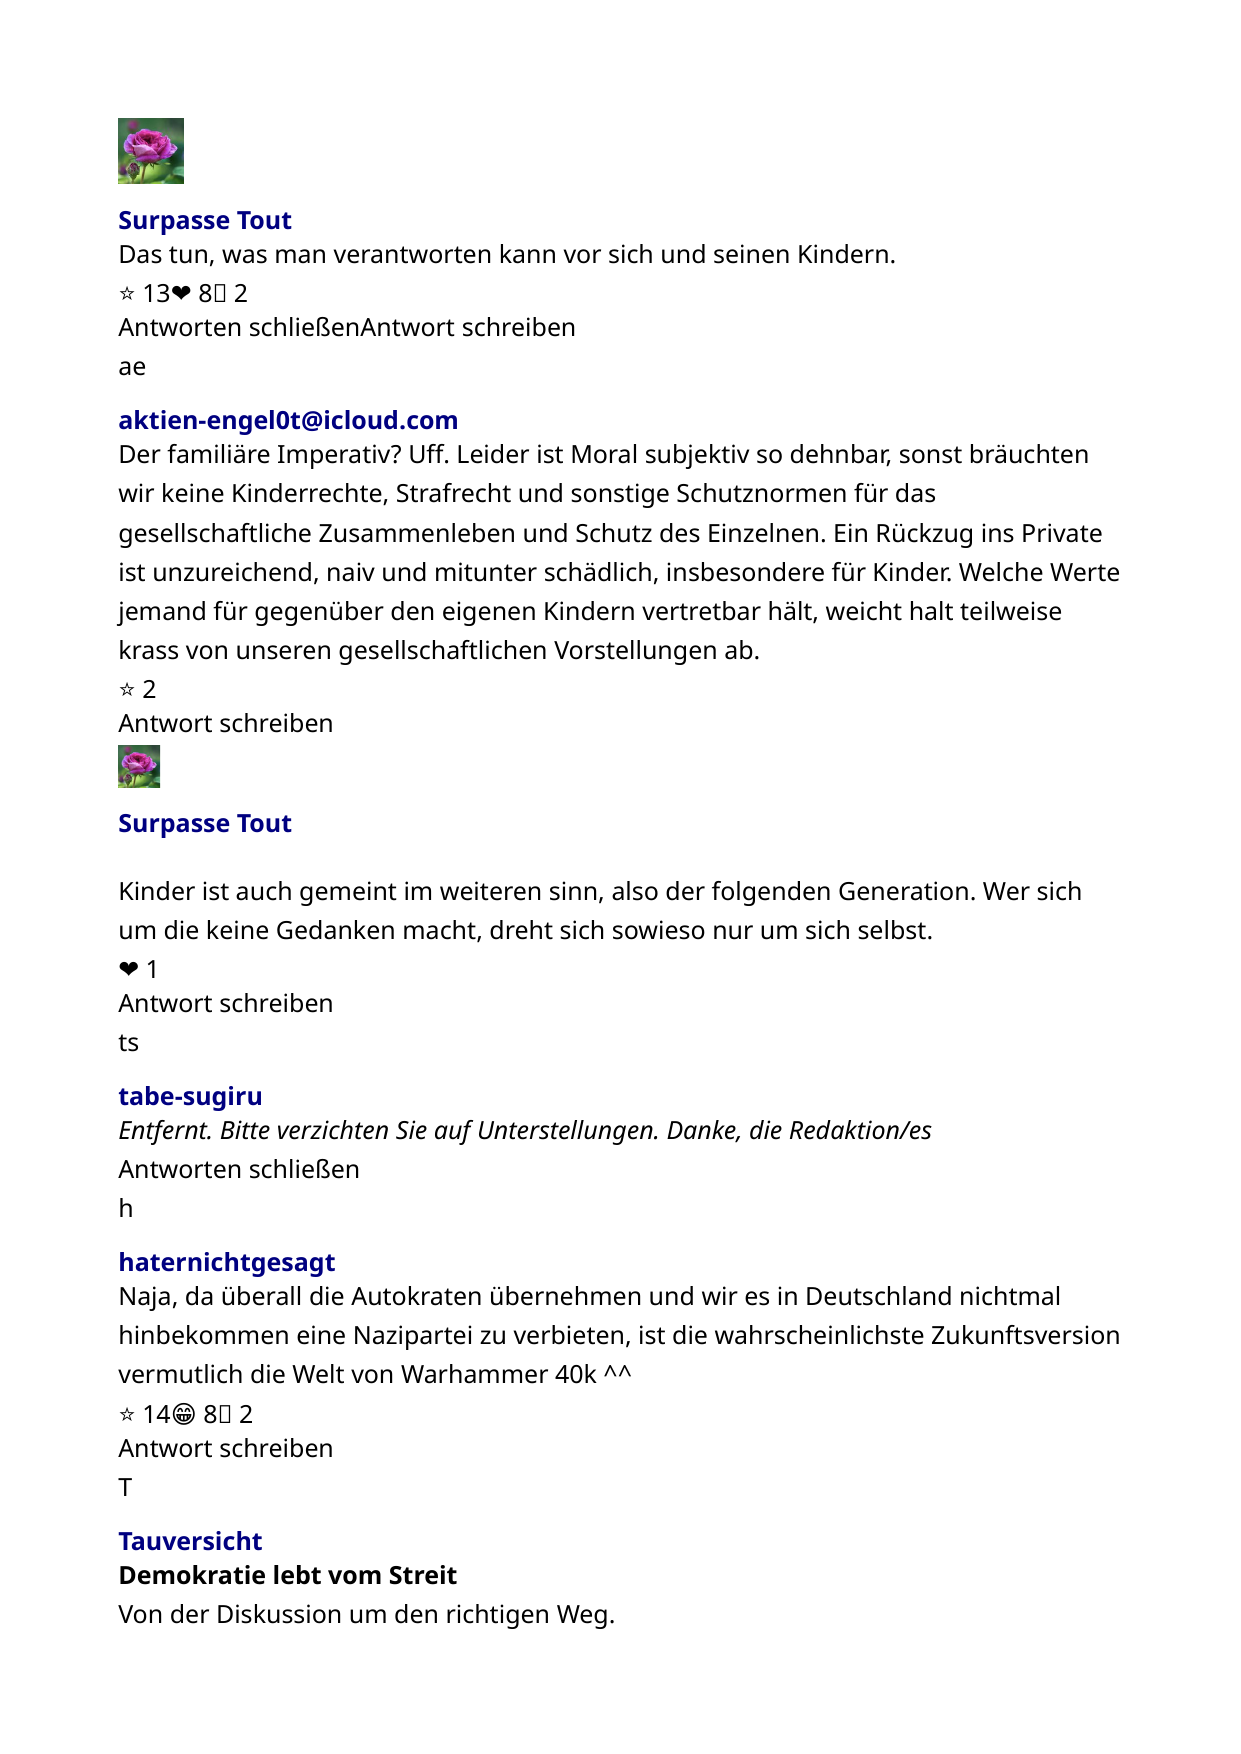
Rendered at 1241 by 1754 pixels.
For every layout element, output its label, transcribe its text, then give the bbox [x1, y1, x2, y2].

text Antworten schließenAntwort schreiben [118, 310, 1122, 344]
text Antworten schließen [118, 1152, 1122, 1186]
subtitle haternichtgesagt [118, 1245, 1122, 1279]
text Antwort schreiben [118, 986, 1122, 1020]
picture [118, 118, 184, 184]
text Entfernt. Bitte verzichten Sie auf Unterstellungen. Danke, die Redaktion/es [118, 1113, 1122, 1147]
subtitle tabe-sugiru [118, 1078, 1122, 1113]
text ⭐️ 14😁 8🤨 2 [118, 1396, 1122, 1430]
subtitle Surpasse Tout [118, 806, 1122, 840]
text Der familiäre Imperativ? Uff. Leider ist Moral subjektiv so dehnbar, sonst bräuchten wir keine Kinderrechte, Strafrecht und sonstige Schutznormen für das gesellschaftliche Zusammenleben und Schutz des Einzelnen. Ein Rückzug ins Private ist unzureichend, naiv und mitunter schädlich, insbesondere für Kinder. Welche Werte jemand für gegenüber den eigenen Kindern vertretbar hält, weicht halt teilweise krass von unseren gesellschaftlichen Vorstellungen ab. [118, 437, 1122, 667]
text h [118, 1191, 1122, 1225]
text Demokratie lebt vom Streit [118, 1557, 1122, 1591]
text ae [118, 349, 1122, 383]
text ⭐️ 2 [118, 672, 1122, 706]
text Antwort schreiben [118, 1430, 1122, 1464]
text ❤️ 1 [118, 952, 1122, 986]
picture [118, 745, 161, 788]
text Kinder ist auch gemeint im weiteren sinn, also der folgenden Generation. Wer sich um die keine Gedanken macht, dreht sich sowieso nur um sich selbst. [118, 873, 1122, 946]
text T [118, 1469, 1122, 1503]
subtitle Tauversicht [118, 1523, 1122, 1557]
text Antwort schreiben [118, 706, 1122, 740]
text Naja, da überall die Autokraten übernehmen und wir es in Deutschland nichtmal hinbekommen eine Nazipartei zu verbieten, ist die wahrscheinlichste Zukunftsversion vermutlich die Welt von Warhammer 40k ^^ [118, 1279, 1122, 1391]
text ⭐️ 13❤️ 8🤨 2 [118, 276, 1122, 310]
text ts [118, 1025, 1122, 1059]
subtitle aktien-engel0t@icloud.com [118, 403, 1122, 437]
text Von der Diskussion um den richtigen Weg. [118, 1596, 1122, 1631]
subtitle Surpasse Tout [118, 203, 1122, 237]
text Das tun, was man verantworten kann vor sich und seinen Kindern. [118, 237, 1122, 271]
